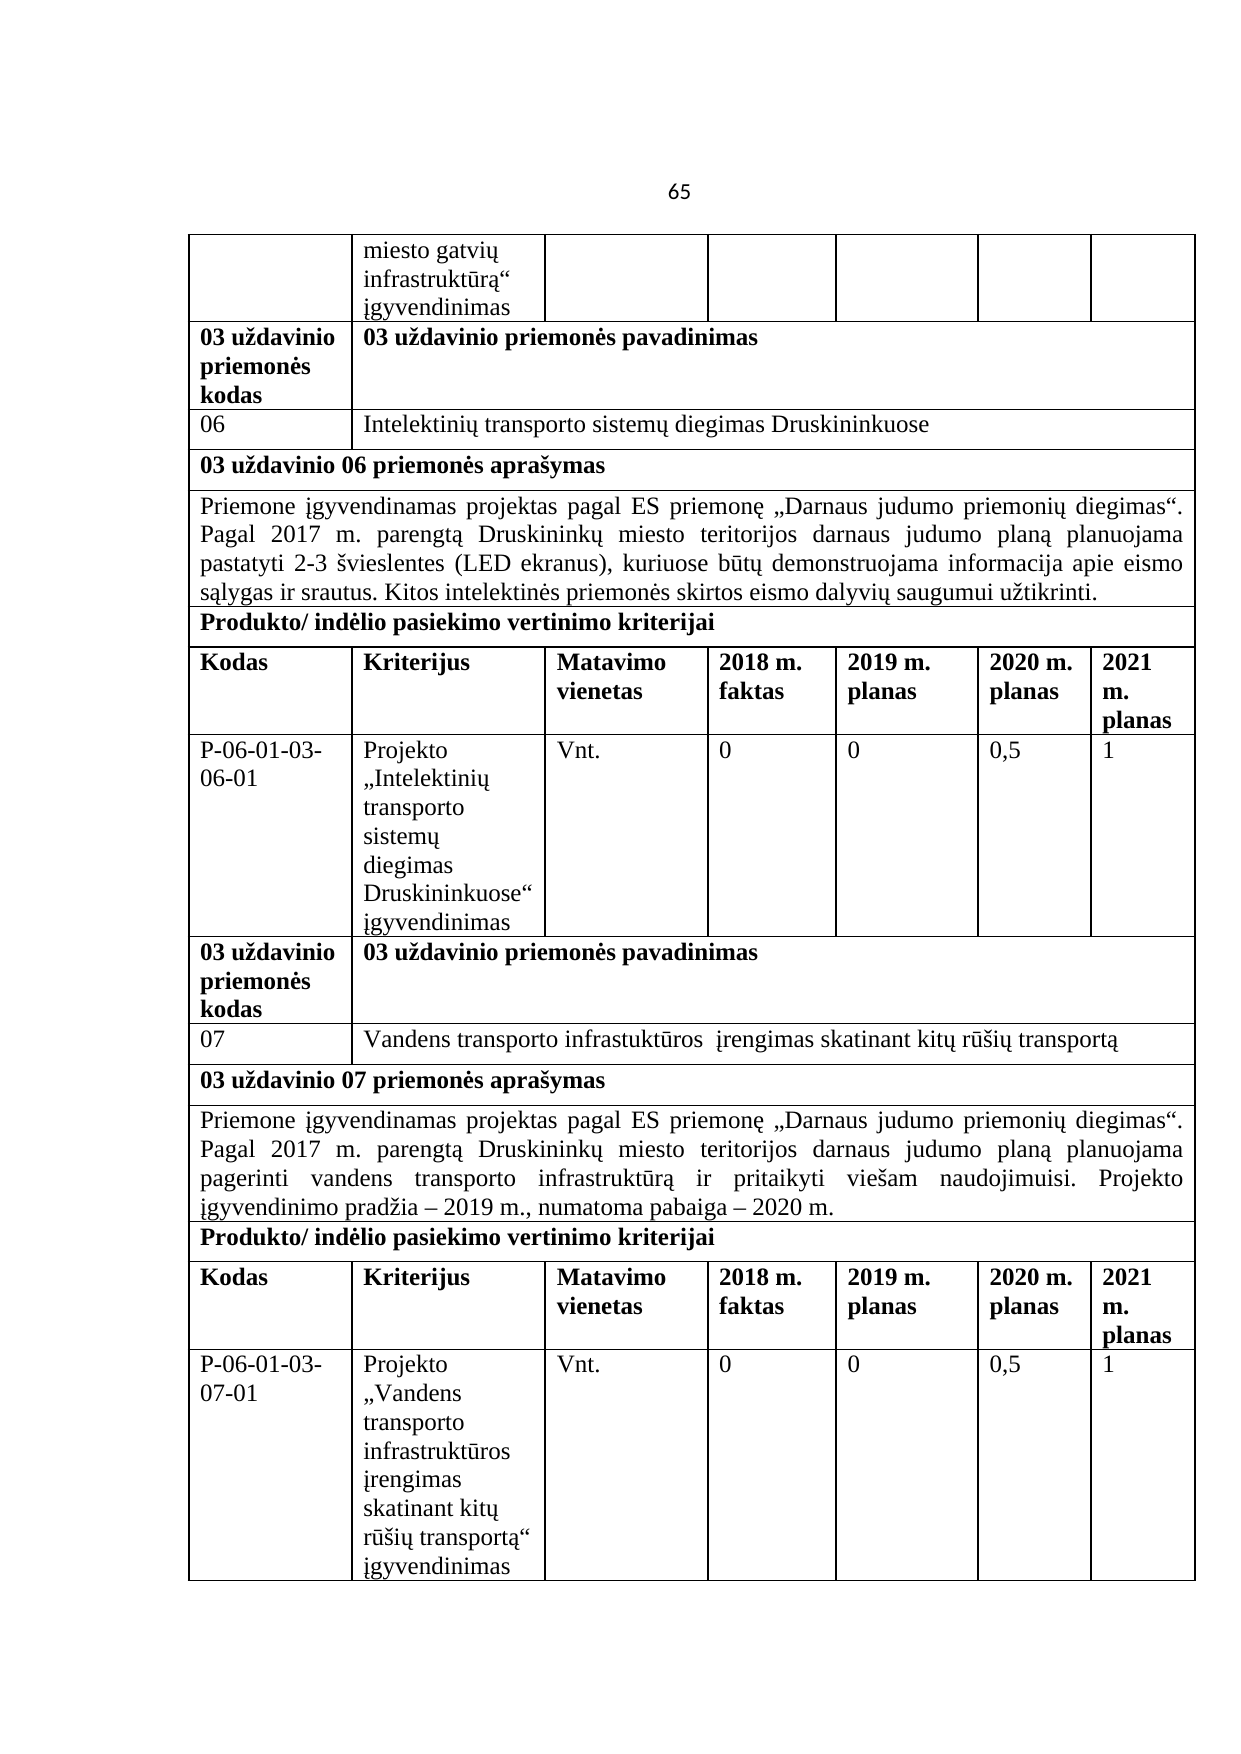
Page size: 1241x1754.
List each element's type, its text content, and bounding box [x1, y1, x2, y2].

table_cell [979, 235, 1090, 321]
table_cell 2019 m. planas [837, 648, 977, 734]
table_cell Produkto/ indėlio pasiekimo vertinimo kriterijai [190, 1222, 1194, 1261]
table_cell 0 [709, 1350, 835, 1579]
table_cell 2018 m. faktas [709, 1262, 835, 1348]
table_cell 2021 m. planas [1092, 1262, 1194, 1348]
table_cell 03 uždavinio 06 priemonės aprašymas [190, 450, 1194, 490]
table_cell 1 [1092, 735, 1194, 936]
table_cell Intelektinių transporto sistemų diegimas Druskininkuose [353, 410, 1194, 449]
table_cell 0 [837, 1350, 977, 1579]
table_cell 2018 m. faktas [709, 648, 835, 734]
table_cell [190, 235, 351, 321]
table_cell Vandens transporto infrastuktūros įrengimas skatinant kitų rūšių transportą [353, 1024, 1194, 1064]
table_cell Kriterijus [353, 648, 544, 734]
table_cell P-06-01-03-06-01 [190, 735, 351, 936]
table_cell Produkto/ indėlio pasiekimo vertinimo kriterijai [190, 607, 1194, 646]
table_cell 07 [190, 1024, 351, 1064]
table_cell 03 uždavinio priemonės kodas [190, 322, 351, 408]
table_cell Projekto „Vandens transporto infrastruktūros įrengimas skatinant kitų rūšių transportą“ įgyvendinimas [353, 1350, 544, 1579]
table_cell 0 [709, 735, 835, 936]
table_cell 2019 m. planas [837, 1262, 977, 1348]
table_cell Kodas [190, 1262, 351, 1348]
table_cell miesto gatvių infrastruktūrą“ įgyvendinimas [353, 235, 544, 321]
table_cell 0,5 [979, 735, 1090, 936]
table_cell 2020 m. planas [979, 1262, 1090, 1348]
table_cell 1 [1092, 1350, 1194, 1579]
table_cell 0 [837, 735, 977, 936]
table_cell 03 uždavinio priemonės pavadinimas [353, 322, 1194, 408]
table_cell [1092, 235, 1194, 321]
table_cell Kodas [190, 648, 351, 734]
table_cell Priemone įgyvendinamas projektas pagal ES priemonę „Darnaus judumo priemonių diegimas“. Pagal 2017 m. parengtą Druskininkų miesto teritorijos darnaus judumo planą planuojama pagerinti vandens transporto infrastruktūrą ir pritaikyti viešam naudojimuisi. Projekto įgyvendinimo pradžia – 2019 m., numatoma pabaiga – 2020 m. [190, 1106, 1194, 1221]
table_cell Matavimo vienetas [546, 648, 707, 734]
table_cell Priemone įgyvendinamas projektas pagal ES priemonę „Darnaus judumo priemonių diegimas“. Pagal 2017 m. parengtą Druskininkų miesto teritorijos darnaus judumo planą planuojama pastatyti 2-3 švieslentes (LED ekranus), kuriuose būtų demonstruojama informacija apie eismo sąlygas ir srautus. Kitos intelektinės priemonės skirtos eismo dalyvių saugumui užtikrinti. [190, 491, 1194, 606]
table_cell 0,5 [979, 1350, 1090, 1579]
table_cell [837, 235, 977, 321]
table_cell 03 uždavinio priemonės pavadinimas [353, 937, 1194, 1023]
table_cell 03 uždavinio priemonės kodas [190, 937, 351, 1023]
table_cell 2021 m. planas [1092, 648, 1194, 734]
table_cell Projekto „Intelektinių transporto sistemų diegimas Druskininkuose“ įgyvendinimas [353, 735, 544, 936]
table_cell 06 [190, 410, 351, 449]
table_cell 03 uždavinio 07 priemonės aprašymas [190, 1065, 1194, 1104]
table_cell 2020 m. planas [979, 648, 1090, 734]
table_cell Vnt. [546, 1350, 707, 1579]
table_cell Vnt. [546, 735, 707, 936]
table_cell [546, 235, 707, 321]
table_cell Kriterijus [353, 1262, 544, 1348]
table_cell [709, 235, 835, 321]
table_cell Matavimo vienetas [546, 1262, 707, 1348]
table_cell P-06-01-03-07-01 [190, 1350, 351, 1579]
